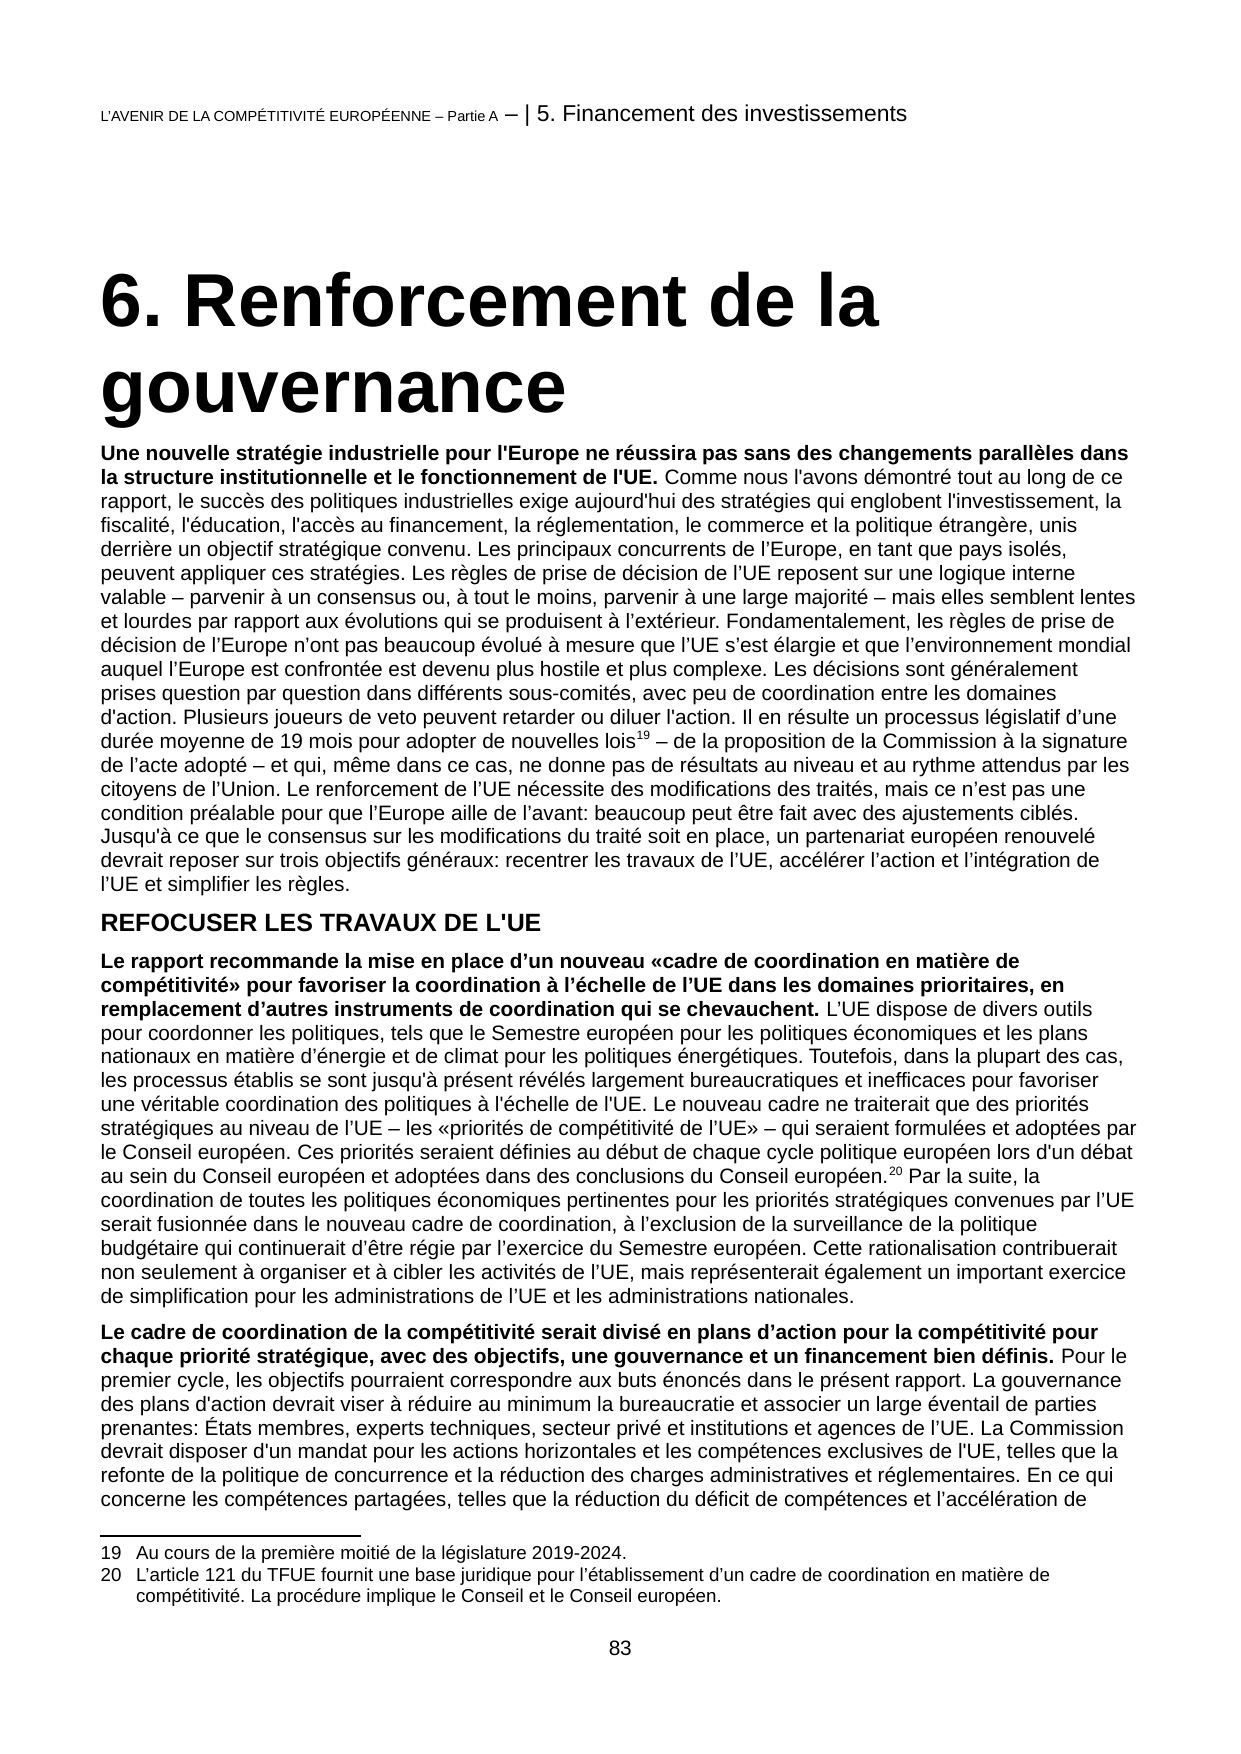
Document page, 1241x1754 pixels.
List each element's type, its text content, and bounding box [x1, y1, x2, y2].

text REFOCUSER LES TRAVAUX DE L'UE [100, 908, 1140, 937]
text Au cours de la première moitié de la législature 2019-2024. [100, 1542, 1140, 1563]
text Le cadre de coordination de la compétitivité serait divisé en plans d’action pour la compétitivité pour chaque priorité stratégique, avec des objectifs, une gouvernance et un financement bien définis. Pour le premier cycle, les objectifs pourraient correspondre aux buts énoncés dans le présent rapport. La gouvernance des plans d'action devrait viser à réduire au minimum la bureaucratie et associer un large éventail de parties prenantes: États membres, experts techniques, secteur privé et institutions et agences de l’UE. La Commission devrait disposer d'un mandat pour les actions horizontales et les compétences exclusives de l'UE, telles que la refonte de la politique de concurrence et la réduction des charges administratives et réglementaires. En ce qui concerne les compétences partagées, telles que la réduction du déficit de compétences et l’accélération de [100, 1319, 1140, 1511]
text Le rapport recommande la mise en place d’un nouveau «cadre de coordination en matière de compétitivité» pour favoriser la coordination à l’échelle de l’UE dans les domaines prioritaires, en remplacement d’autres instruments de coordination qui se chevauchent. L’UE dispose de divers outils pour coordonner les politiques, tels que le Semestre européen pour les politiques économiques et les plans nationaux en matière d’énergie et de climat pour les politiques énergétiques. Toutefois, dans la plupart des cas, les processus établis se sont jusqu'à présent révélés largement bureaucratiques et inefficaces pour favoriser une véritable coordination des politiques à l'échelle de l'UE. Le nouveau cadre ne traiterait que des priorités stratégiques au niveau de l’UE – les «priorités de compétitivité de l’UE» – qui seraient formulées et adoptées par le Conseil européen. Ces priorités seraient définies au début de chaque cycle politique européen lors d'un débat au sein du Conseil européen et adoptées dans des conclusions du Conseil européen. Par la suite, la coordination de toutes les politiques économiques pertinentes pour les priorités stratégiques convenues par l’UE serait fusionnée dans le nouveau cadre de coordination, à l’exclusion de la surveillance de la politique budgétaire qui continuerait d’être régie par l’exercice du Semestre européen. Cette rationalisation contribuerait non seulement à organiser et à cibler les activités de l’UE, mais représenterait également un important exercice de simplification pour les administrations de l’UE et les administrations nationales. [100, 948, 1140, 1308]
subtitle 6. Renforcement de la gouvernance [100, 256, 1140, 428]
text Une nouvelle stratégie industrielle pour l'Europe ne réussira pas sans des changements parallèles dans la structure institutionnelle et le fonctionnement de l'UE. Comme nous l'avons démontré tout au long de ce rapport, le succès des politiques industrielles exige aujourd'hui des stratégies qui englobent l'investissement, la fiscalité, l'éducation, l'accès au financement, la réglementation, le commerce et la politique étrangère, unis derrière un objectif stratégique convenu. Les principaux concurrents de l’Europe, en tant que pays isolés, peuvent appliquer ces stratégies. Les règles de prise de décision de l’UE reposent sur une logique interne valable – parvenir à un consensus ou, à tout le moins, parvenir à une large majorité – mais elles semblent lentes et lourdes par rapport aux évolutions qui se produisent à l’extérieur. Fondamentalement, les règles de prise de décision de l’Europe n’ont pas beaucoup évolué à mesure que l’UE s’est élargie et que l’environnement mondial auquel l’Europe est confrontée est devenu plus hostile et plus complexe. Les décisions sont généralement prises question par question dans différents sous-comités, avec peu de coordination entre les domaines d'action. Plusieurs joueurs de veto peuvent retarder ou diluer l'action. Il en résulte un processus législatif d’une durée moyenne de 19 mois pour adopter de nouvelles lois – de la proposition de la Commission à la signature de l’acte adopté – et qui, même dans ce cas, ne donne pas de résultats au niveau et au rythme attendus par les citoyens de l’Union. Le renforcement de l’UE nécessite des modifications des traités, mais ce n’est pas une condition préalable pour que l’Europe aille de l’avant: beaucoup peut être fait avec des ajustements ciblés. Jusqu'à ce que le consensus sur les modifications du traité soit en place, un partenariat européen renouvelé devrait reposer sur trois objectifs généraux: recentrer les travaux de l’UE, accélérer l’action et l’intégration de l’UE et simplifier les règles. [100, 441, 1140, 896]
text L’article 121 du TFUE fournit une base juridique pour l’établissement d’un cadre de coordination en matière de compétitivité. La procédure implique le Conseil et le Conseil européen. [100, 1563, 1140, 1606]
